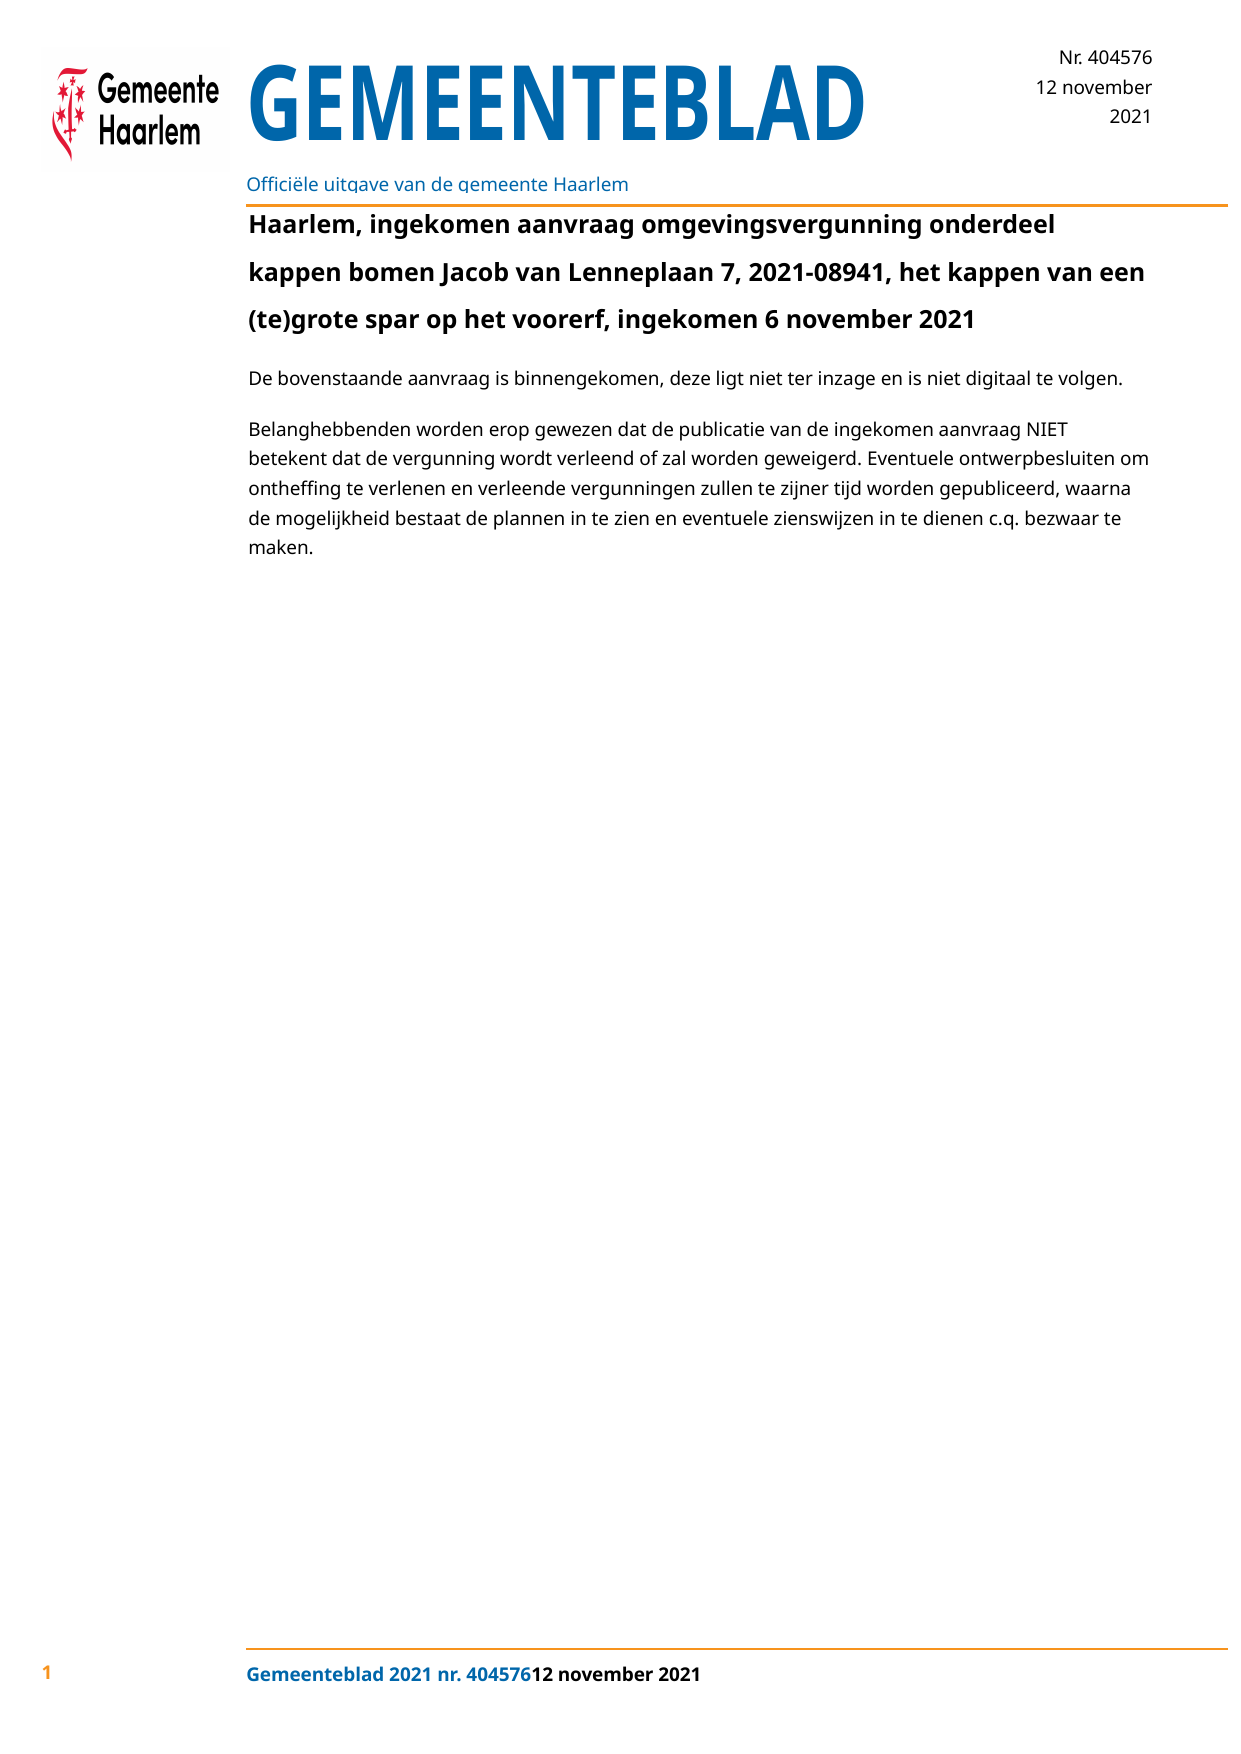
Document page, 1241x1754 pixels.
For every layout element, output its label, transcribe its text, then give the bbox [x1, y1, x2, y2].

text De bovenstaande aanvraag is binnengekomen, deze ligt niet ter inzage en is niet digitaal te volgen. [248, 366, 1152, 391]
text Haarlem, ingekomen aanvraag omgevingsvergunning onderdeel kappen bomen Jacob van Lenneplaan 7, 2021-08941, het kappen van een (te)grote spar op het voorerf, ingekomen 6 november 2021 [248, 207, 1152, 336]
text Belanghebbenden worden erop gewezen dat de publicatie van de ingekomen aanvraag NIET betekent dat de vergunning wordt verleend of zal worden geweigerd. Eventuele ontwerpbesluiten om ontheffing te verlenen en verleende vergunningen zullen te zijner tijd worden gepubliceerd, waarna de mogelijkheid bestaat de plannen in te zien en eventuele zienswijzen in te dienen c.q. bezwaar te maken. [248, 416, 1152, 560]
picture [41, 47, 231, 172]
